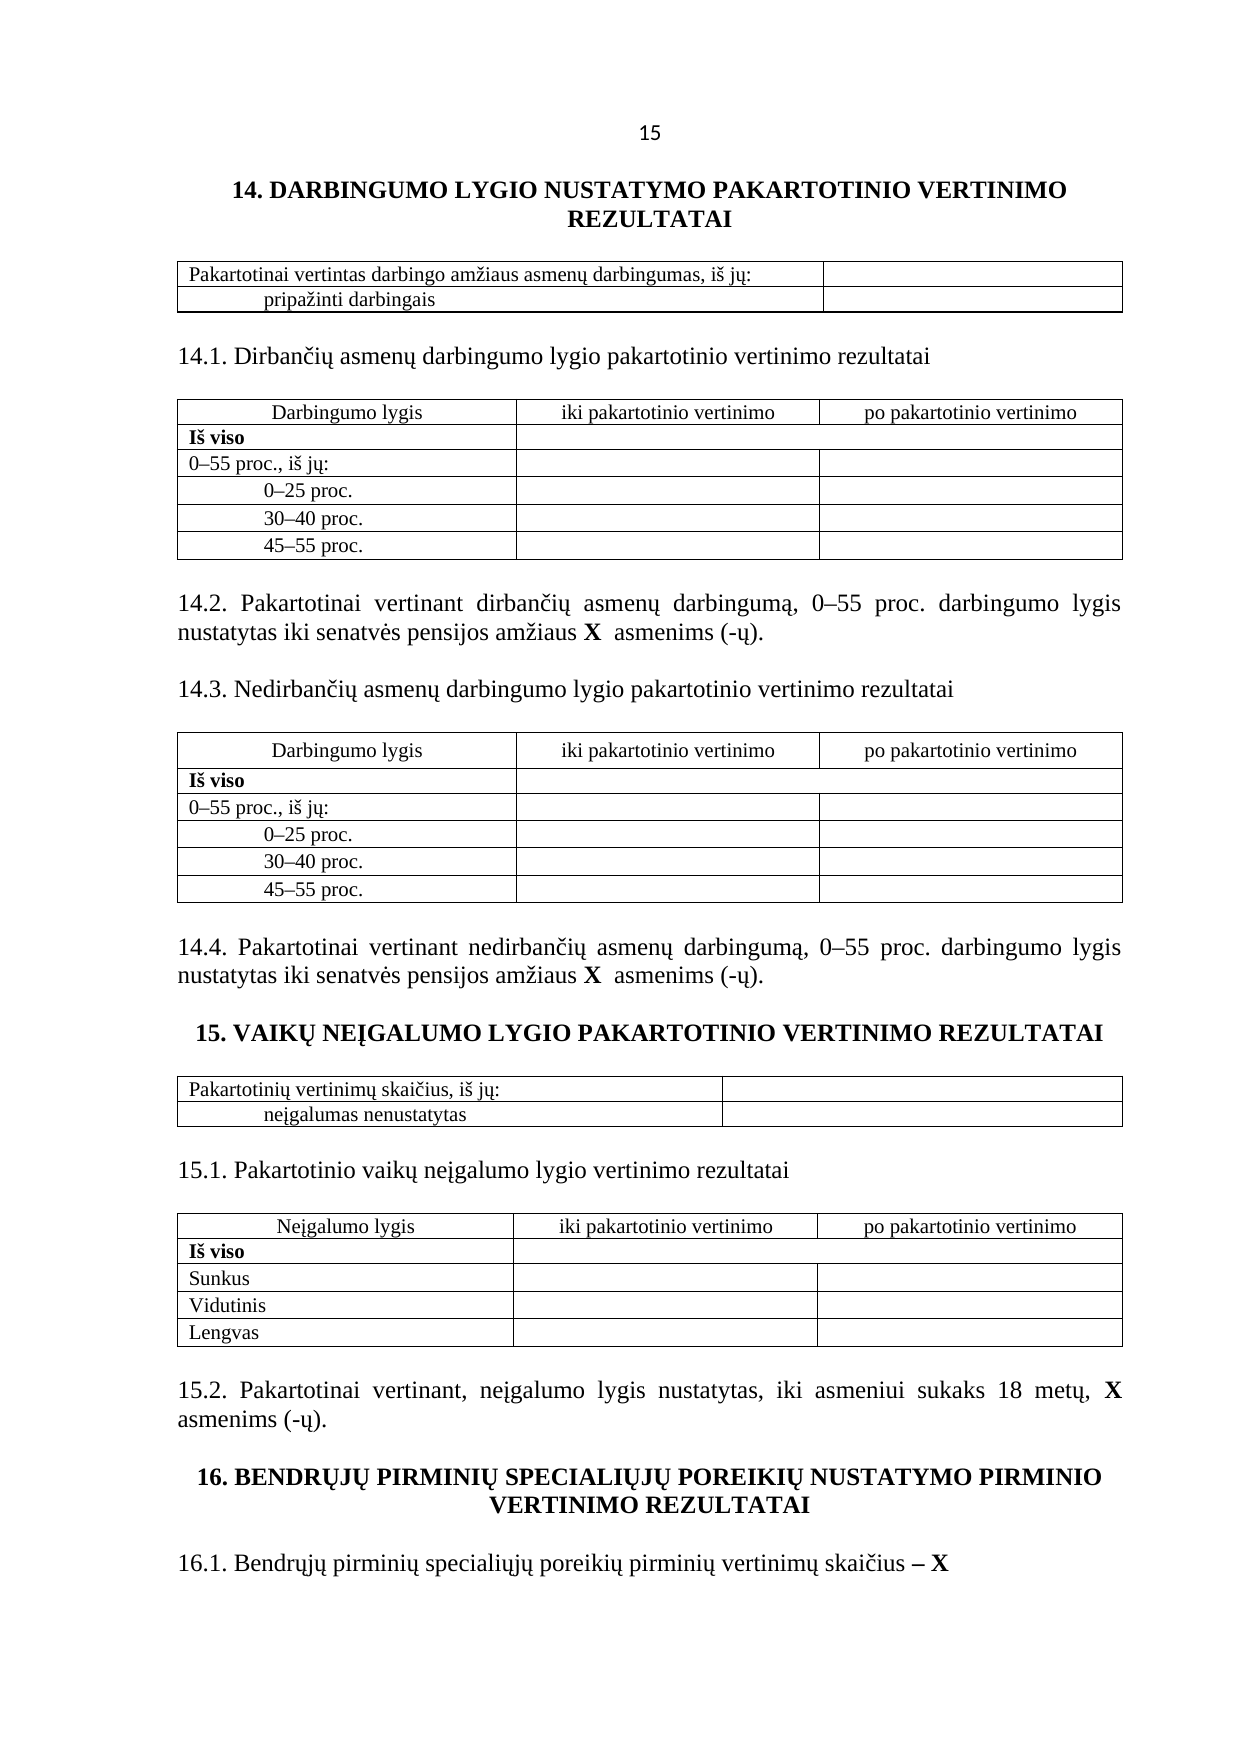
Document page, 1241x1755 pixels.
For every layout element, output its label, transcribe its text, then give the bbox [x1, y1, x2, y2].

table_header [723, 1077, 1122, 1101]
table_cell [820, 848, 1122, 875]
table_cell [517, 821, 819, 847]
table_header [824, 262, 1122, 286]
table_header Darbingumo lygis [178, 733, 516, 767]
table_cell Lengvas [178, 1319, 513, 1346]
table_cell 0–25 proc. [178, 821, 516, 847]
table_cell neįgalumas nenustatytas [178, 1102, 722, 1126]
text 14.3. Nedirbančių asmenų darbingumo lygio pakartotinio vertinimo rezultatai [177, 674, 1122, 703]
text 16.1. Bendrųjų pirminių specialiųjų poreikių pirminių vertinimų skaičius – X [177, 1548, 1122, 1577]
text 16. BENDRŲJŲ PIRMINIŲ SPECIALIŲJŲ POREIKIŲ NUSTATYMO PIRMINIO VERTINIMO REZULTATAI [177, 1462, 1122, 1519]
table_cell [818, 1319, 1122, 1346]
table_header iki pakartotinio vertinimo [517, 733, 819, 767]
table_cell [514, 1239, 1122, 1263]
text 15.1. Pakartotinio vaikų neįgalumo lygio vertinimo rezultatai [177, 1156, 1122, 1184]
table_header Neįgalumo lygis [178, 1214, 513, 1238]
table_cell [820, 450, 1122, 476]
table_cell [514, 1319, 817, 1346]
table_cell [723, 1102, 1122, 1126]
text 14.4. Pakartotinai vertinant nedirbančių asmenų darbingumą, 0–55 proc. darbingumo lygis nustatytas iki senatvės pensijos amžiaus X asmenims (-ų). [177, 932, 1122, 989]
text 14.2. Pakartotinai vertinant dirbančių asmenų darbingumą, 0–55 proc. darbingumo lygis nustatytas iki senatvės pensijos amžiaus X asmenims (-ų). [177, 588, 1122, 646]
table_cell Iš viso [178, 1239, 513, 1263]
table_header Pakartotinai vertintas darbingo amžiaus asmenų darbingumas, iš jų: [178, 262, 823, 286]
text 15.2. Pakartotinai vertinant, neįgalumo lygis nustatytas, iki asmeniui sukaks 18 metų, X asmenims (-ų). [177, 1375, 1122, 1433]
table_cell Vidutinis [178, 1292, 513, 1318]
text 15. VAIKŲ NEĮGALUMO LYGIO PAKARTOTINIO VERTINIMO REZULTATAI [177, 1018, 1122, 1047]
text 14. DARBINGUMO LYGIO NUSTATYMO PAKARTOTINIO VERTINIMO REZULTATAI [177, 175, 1122, 232]
table_cell 0–25 proc. [178, 477, 516, 504]
table_cell Sunkus [178, 1264, 513, 1291]
table_cell [517, 505, 819, 531]
text 14.1. Dirbančių asmenų darbingumo lygio pakartotinio vertinimo rezultatai [177, 341, 1122, 370]
table_cell pripažinti darbingais [178, 287, 823, 311]
table_cell [517, 450, 819, 476]
table_cell Iš viso [178, 425, 516, 449]
table_header po pakartotinio vertinimo [820, 400, 1122, 424]
table_header Pakartotinių vertinimų skaičius, iš jų: [178, 1077, 722, 1101]
table_cell [820, 876, 1122, 902]
table_cell [820, 532, 1122, 558]
table_cell 30–40 proc. [178, 505, 516, 531]
table_cell [820, 477, 1122, 504]
table_cell 0–55 proc., iš jų: [178, 794, 516, 820]
table_cell [514, 1292, 817, 1318]
table_header po pakartotinio vertinimo [820, 733, 1122, 767]
table_cell [824, 287, 1122, 311]
table_cell 30–40 proc. [178, 848, 516, 875]
table_cell [820, 821, 1122, 847]
table_cell 45–55 proc. [178, 876, 516, 902]
table_cell [818, 1292, 1122, 1318]
table_cell [517, 794, 819, 820]
table_cell [820, 505, 1122, 531]
table_header Darbingumo lygis [178, 400, 516, 424]
table_cell [517, 532, 819, 558]
table_cell [517, 477, 819, 504]
table_cell 0–55 proc., iš jų: [178, 450, 516, 476]
table_cell [517, 769, 1122, 792]
table_cell [820, 794, 1122, 820]
table_cell [818, 1264, 1122, 1291]
table_cell Iš viso [178, 769, 516, 792]
table_header iki pakartotinio vertinimo [514, 1214, 817, 1238]
table_cell [517, 876, 819, 902]
table_cell 45–55 proc. [178, 532, 516, 558]
table_cell [514, 1264, 817, 1291]
table_cell [517, 848, 819, 875]
table_cell [517, 425, 1122, 449]
table_header po pakartotinio vertinimo [818, 1214, 1122, 1238]
table_header iki pakartotinio vertinimo [517, 400, 819, 424]
